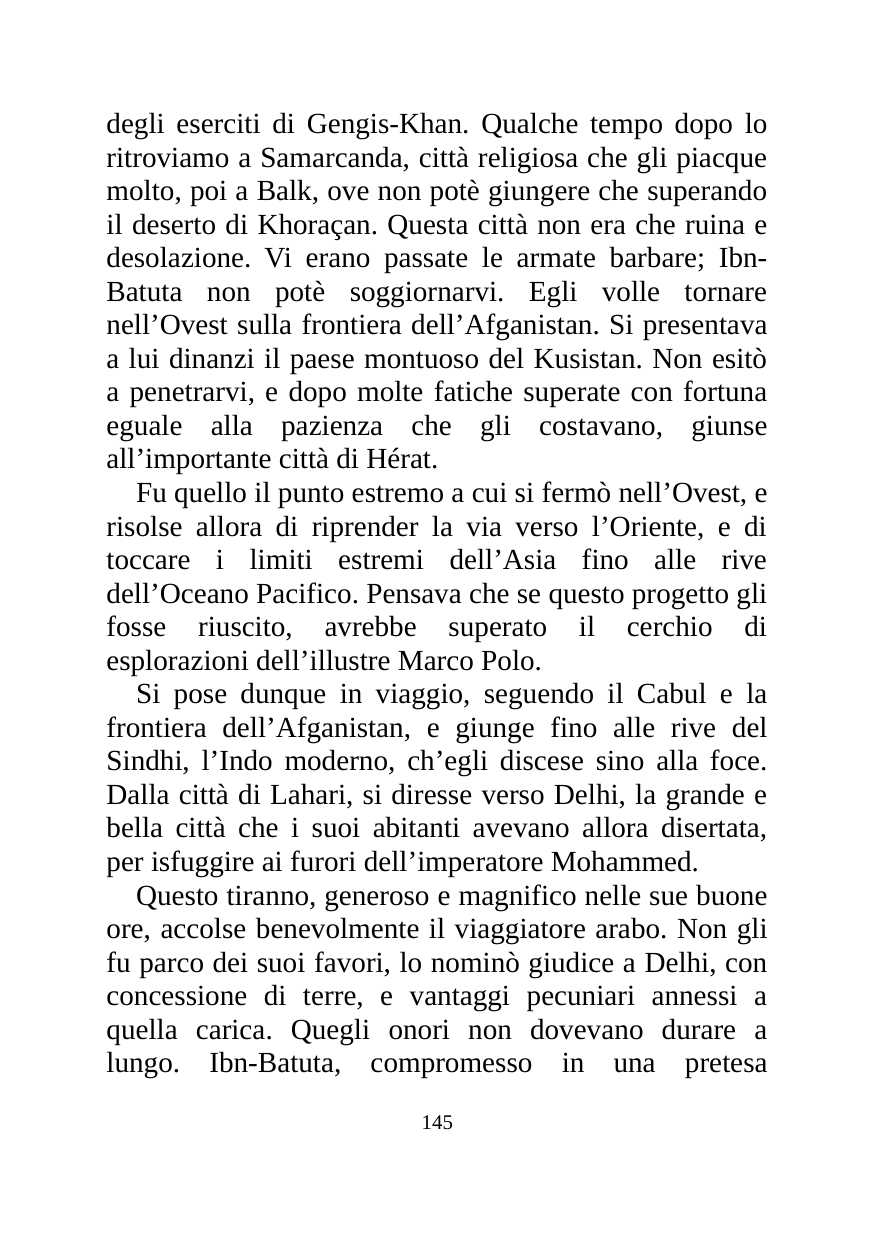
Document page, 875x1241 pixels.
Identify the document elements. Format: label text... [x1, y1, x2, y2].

text degli eserciti di Gengis-Khan. Qualche tempo dopo lo ritroviamo a Samarcanda, città religiosa che gli piacque molto, poi a Balk, ove non potè giungere che superando il deserto di Khoraçan. Questa città non era che ruina e desolazione. Vi erano passate le armate barbare; Ibn-Batuta non potè soggiornarvi. Egli volle tornare nell’Ovest sulla frontiera dell’Afganistan. Si presentava a lui dinanzi il paese montuoso del Kusistan. Non esitò a penetrarvi, e dopo molte fatiche superate con fortuna eguale alla pazienza che gli costavano, giunse all’importante città di Hérat. [106, 106, 768, 475]
text Si pose dunque in viaggio, seguendo il Cabul e la frontiera dell’Afganistan, e giunge fino alle rive del Sindhi, l’Indo moderno, ch’egli discese sino alla foce. Dalla città di Lahari, si diresse verso Delhi, la grande e bella città che i suoi abitanti avevano allora disertata, per isfuggire ai furori dell’imperatore Mohammed. [106, 676, 768, 878]
text Fu quello il punto estremo a cui si fermò nell’Ovest, e risolse allora di riprender la via verso l’Oriente, e di toccare i limiti estremi dell’Asia fino alle rive dell’Oceano Pacifico. Pensava che se questo progetto gli fosse riuscito, avrebbe superato il cerchio di esplorazioni dell’illustre Marco Polo. [106, 475, 768, 676]
text Questo tiranno, generoso e magnifico nelle sue buone ore, accolse benevolmente il viaggiatore arabo. Non gli fu parco dei suoi favori, lo nominò giudice a Delhi, con concessione di terre, e vantaggi pecuniari annessi a quella carica. Quegli onori non dovevano durare a lungo. Ibn-Batuta, compromesso in una pretesa [106, 878, 768, 1079]
